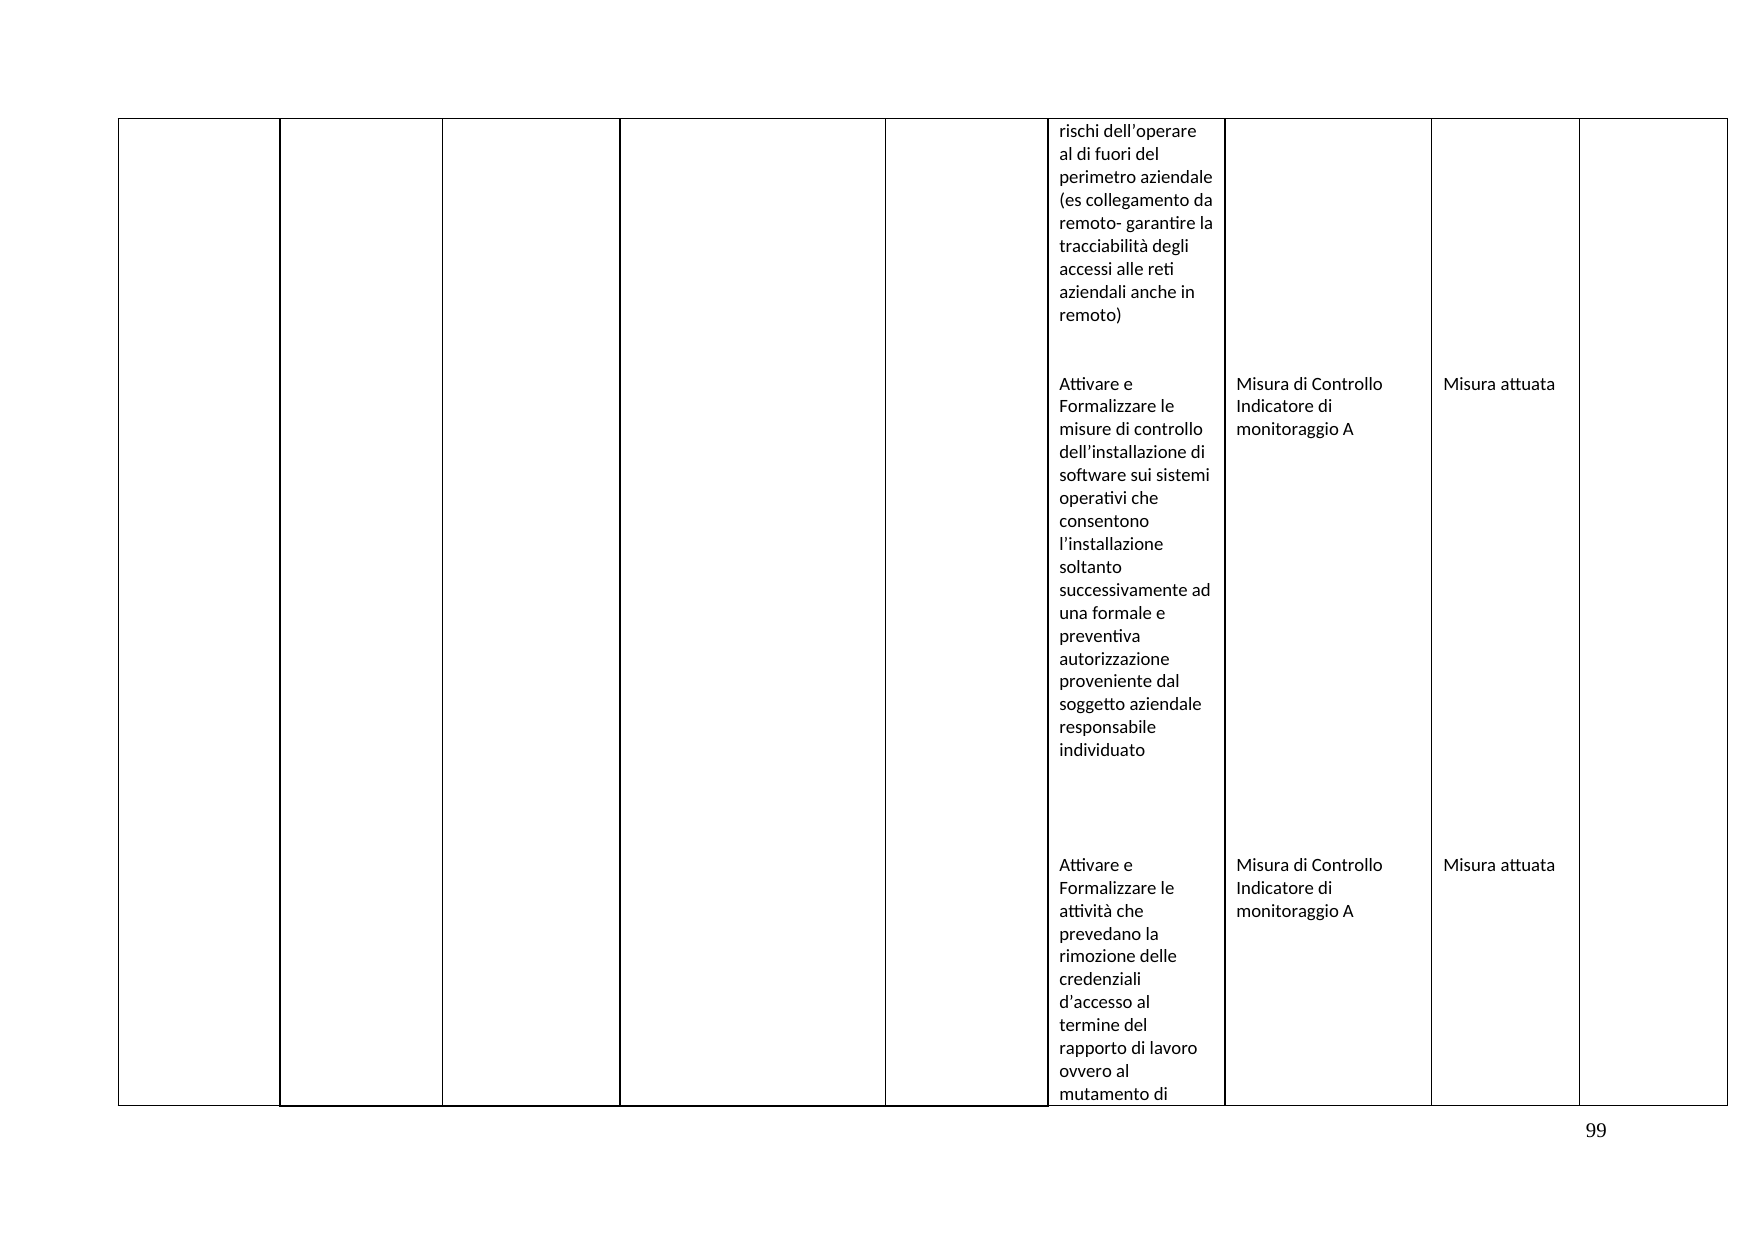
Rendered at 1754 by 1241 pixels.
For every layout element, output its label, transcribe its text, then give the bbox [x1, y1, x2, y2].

table_cell [1580, 119, 1727, 1105]
table_cell Misura di Controllo Indicatore di monitoraggio A Misura di Controllo Indicatore di monitoraggio A [1226, 119, 1431, 1105]
table_cell [119, 119, 279, 1105]
table_cell [443, 119, 619, 1105]
table_cell [621, 119, 885, 1105]
table_cell [281, 119, 442, 1105]
table_cell [886, 119, 1047, 1105]
table_cell Misura attuata Misura attuata [1432, 119, 1579, 1105]
table_cell rischi dell’operare al di fuori del perimetro aziendale (es collegamento da remoto- garantire la tracciabilità degli accessi alle reti aziendali anche in remoto) Attivare e Formalizzare le misure di controllo dell’installazione di software sui sistemi operativi che consentono l’installazione soltanto successivamente ad una formale e preventiva autorizzazione proveniente dal soggetto aziendale responsabile individuato Attivare e Formalizzare le attività che prevedano la rimozione delle credenziali d’accesso al termine del rapporto di lavoro ovvero al mutamento di [1049, 119, 1224, 1105]
